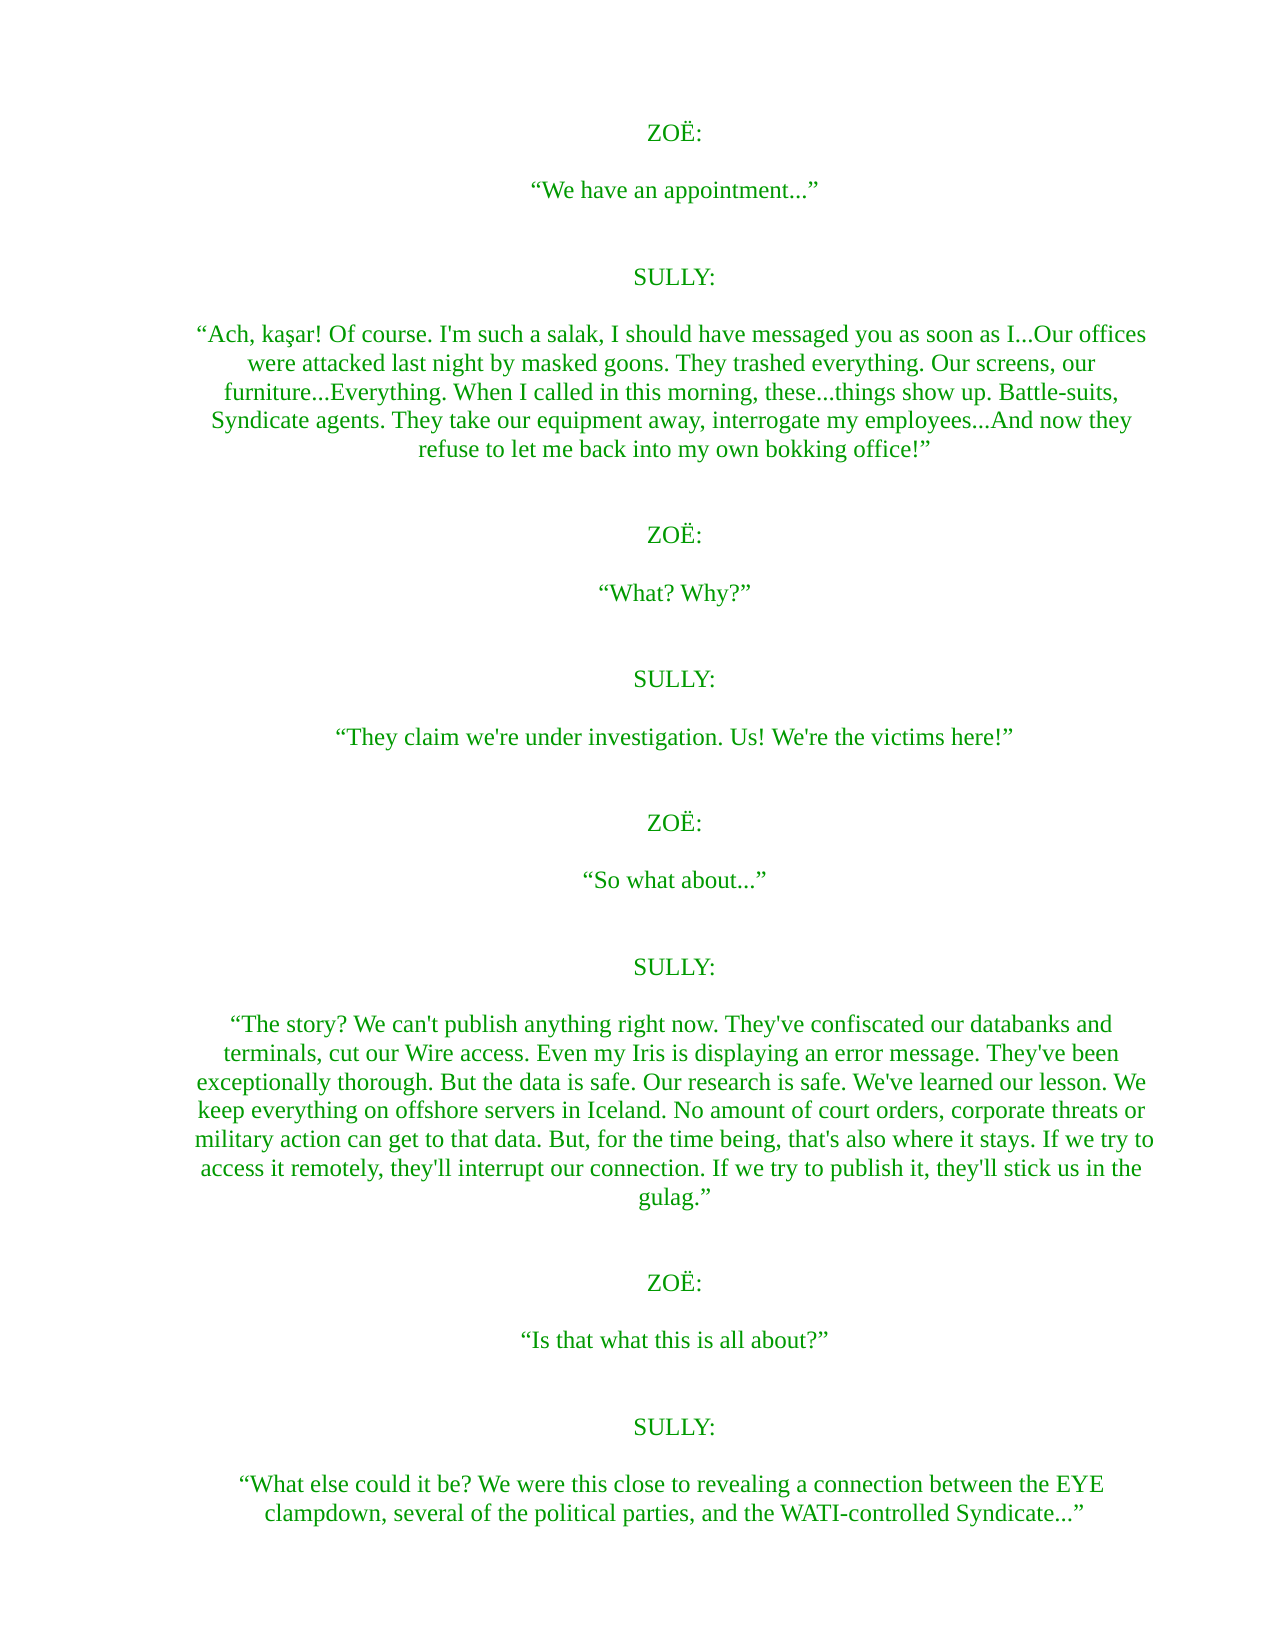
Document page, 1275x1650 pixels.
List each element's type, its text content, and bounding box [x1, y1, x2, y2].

text “So what about...” [118, 866, 1157, 894]
text ZOË: [118, 808, 1157, 837]
text “The story? We can't publish anything right now. They've confiscated our databanks and terminals, cut our Wire access. Even my Iris is displaying an error message. They've been exceptionally thorough. But the data is safe. Our research is safe. We've learned our lesson. We keep everything on offshore servers in Iceland. No amount of court orders, corporate threats or military action can get to that data. But, for the time being, that's also where it stays. If we try to access it remotely, they'll interrupt our connection. If we try to publish it, they'll stick us in the gulag.” [118, 1009, 1157, 1211]
text “What? Why?” [118, 578, 1157, 607]
text “They claim we're under investigation. Us! We're the victims here!” [118, 722, 1157, 751]
text SULLY: [118, 952, 1157, 981]
text SULLY: [118, 1412, 1157, 1441]
text “Is that what this is all about?” [118, 1326, 1157, 1354]
text “We have an appointment...” [118, 176, 1157, 204]
text SULLY: [118, 664, 1157, 693]
text ZOË: [118, 118, 1157, 147]
text “What else could it be? We were this close to revealing a connection between the EYE clampdown, several of the political parties, and the WATI-controlled Syndicate...” [118, 1469, 1157, 1527]
text SULLY: [118, 262, 1157, 291]
text “Ach, kaşar! Of course. I'm such a salak, I should have messaged you as soon as I...Our offices were attacked last night by masked goons. They trashed everything. Our screens, our furniture...Everything. When I called in this morning, these...things show up. Battle-suits, Syndicate agents. They take our equipment away, interrogate my employees...And now they refuse to let me back into my own bokking office!” [118, 319, 1157, 463]
text ZOË: [118, 1268, 1157, 1297]
text ZOË: [118, 521, 1157, 549]
